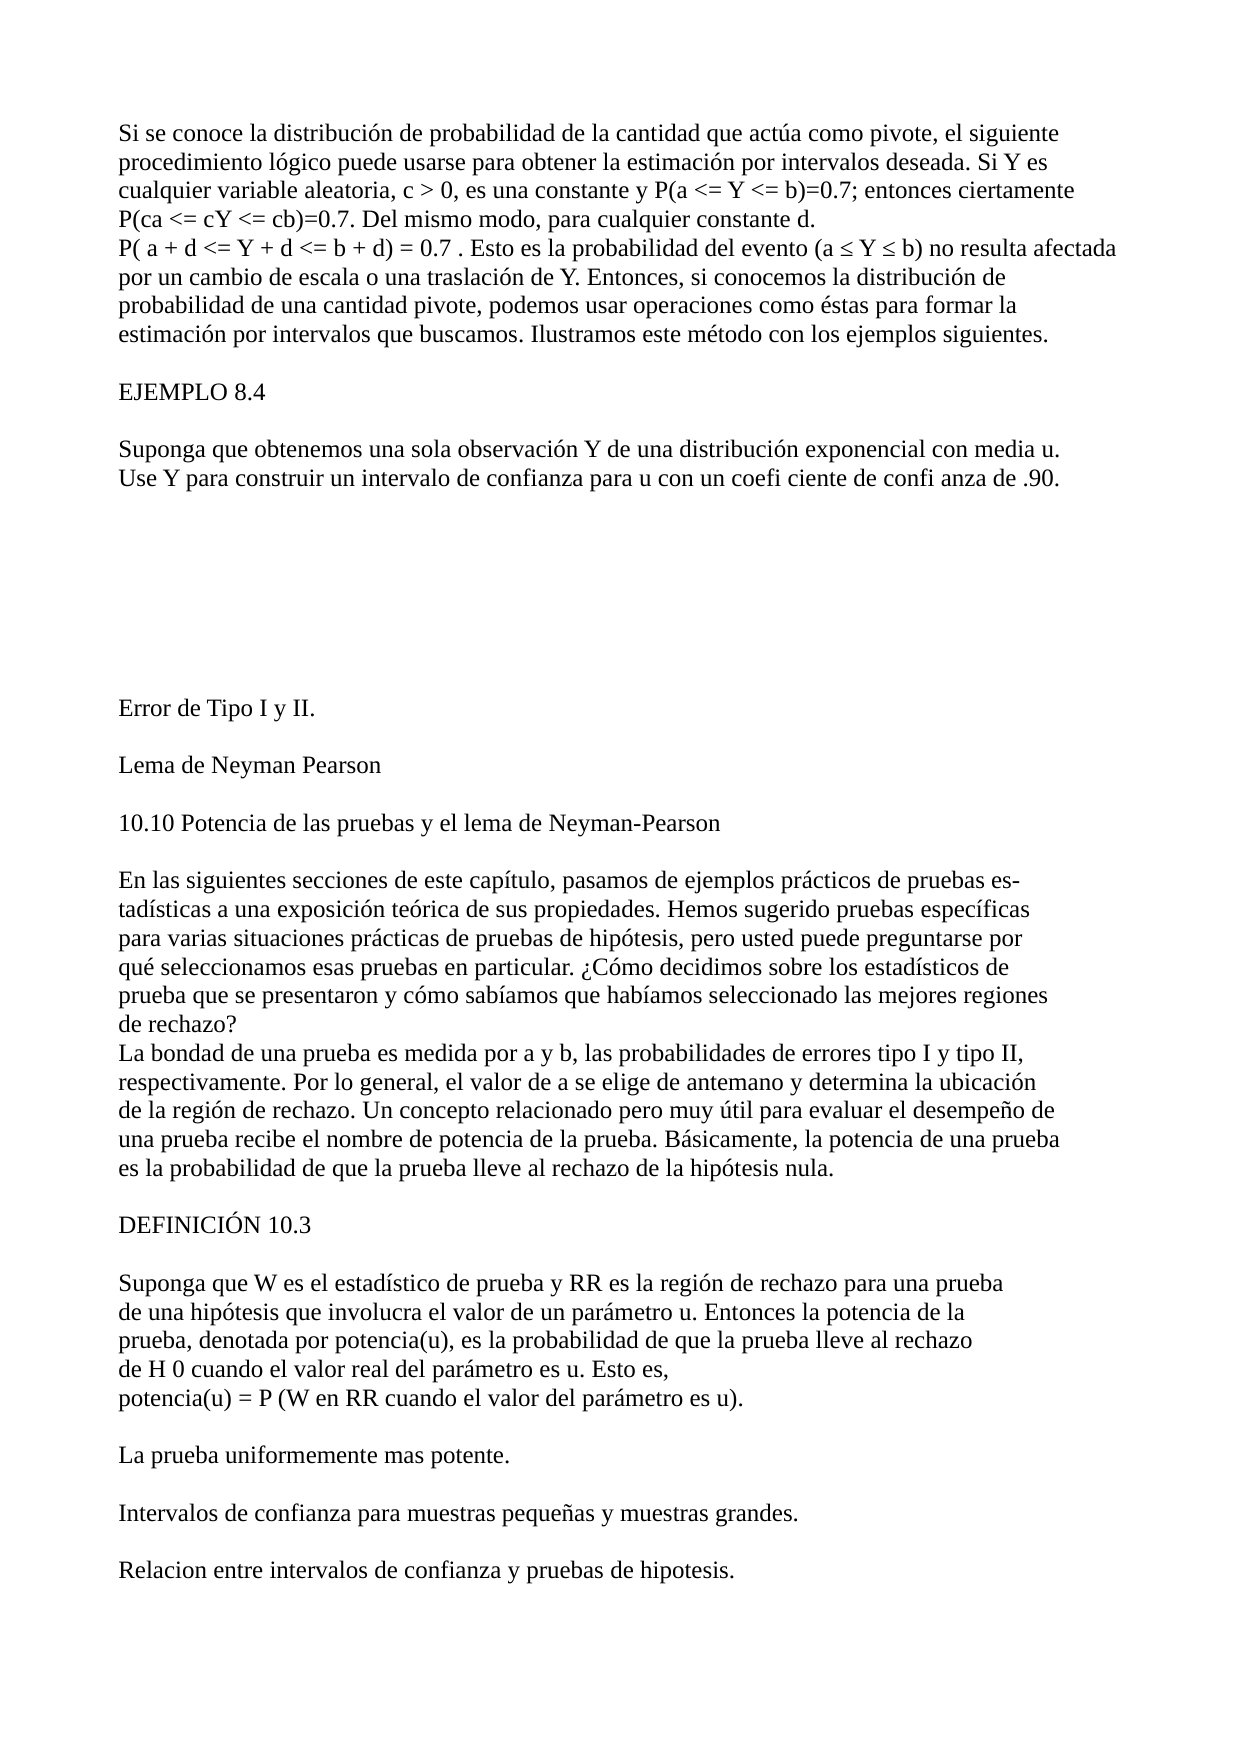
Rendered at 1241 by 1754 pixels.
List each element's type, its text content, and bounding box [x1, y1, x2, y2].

text prueba, denotada por potencia(u), es la probabilidad de que la prueba lleve al rechazo [118, 1326, 1122, 1354]
text una prueba recibe el nombre de potencia de la prueba. Básicamente, la potencia de una prueba [118, 1124, 1122, 1153]
text 10.10 Potencia de las pruebas y el lema de Neyman-Pearson [118, 808, 1122, 837]
text P(ca <= cY <= cb)=0.7. Del mismo modo, para cualquier constante d. [118, 204, 1122, 233]
text potencia(u) = P (W en RR cuando el valor del parámetro es u). [118, 1383, 1122, 1412]
text DEFINICIÓN 10.3 [118, 1211, 1122, 1239]
text Use Y para construir un intervalo de confianza para u con un coefi ciente de confi anza de .90. [118, 463, 1122, 492]
text prueba que se presentaron y cómo sabíamos que habíamos seleccionado las mejores regiones [118, 981, 1122, 1009]
text qué seleccionamos esas pruebas en particular. ¿Cómo decidimos sobre los estadísticos de [118, 952, 1122, 981]
text de la región de rechazo. Un concepto relacionado pero muy útil para evaluar el desempeño de [118, 1096, 1122, 1124]
text Relacion entre intervalos de confianza y pruebas de hipotesis. [118, 1556, 1122, 1584]
text La prueba uniformemente mas potente. [118, 1441, 1122, 1469]
text es la probabilidad de que la prueba lleve al rechazo de la hipótesis nula. [118, 1153, 1122, 1182]
text Suponga que W es el estadístico de prueba y RR es la región de rechazo para una prueba [118, 1268, 1122, 1297]
text Si se conoce la distribución de probabilidad de la cantidad que actúa como pivote, el siguiente [118, 118, 1122, 147]
text Intervalos de confianza para muestras pequeñas y muestras grandes. [118, 1498, 1122, 1527]
text cualquier variable aleatoria, c > 0, es una constante y P(a <= Y <= b)=0.7; entonces ciertamente [118, 176, 1122, 204]
text de una hipótesis que involucra el valor de un parámetro u. Entonces la potencia de la [118, 1297, 1122, 1326]
text La bondad de una prueba es medida por a y b, las probabilidades de errores tipo I y tipo II, [118, 1038, 1122, 1067]
text para varias situaciones prácticas de pruebas de hipótesis, pero usted puede preguntarse por [118, 923, 1122, 952]
text tadísticas a una exposición teórica de sus propiedades. Hemos sugerido pruebas específicas [118, 894, 1122, 923]
text Suponga que obtenemos una sola observación Y de una distribución exponencial con media u. [118, 434, 1122, 463]
text de H 0 cuando el valor real del parámetro es u. Esto es, [118, 1354, 1122, 1383]
text EJEMPLO 8.4 [118, 377, 1122, 406]
text procedimiento lógico puede usarse para obtener la estimación por intervalos deseada. Si Y es [118, 147, 1122, 176]
text Lema de Neyman Pearson [118, 751, 1122, 779]
text de rechazo? [118, 1009, 1122, 1038]
text respectivamente. Por lo general, el valor de a se elige de antemano y determina la ubicación [118, 1067, 1122, 1096]
text Error de Tipo I y II. [118, 693, 1122, 722]
text P( a + d <= Y + d <= b + d) = 0.7 . Esto es la probabilidad del evento (a ≤ Y ≤ b) no resulta afectada por un cambio de escala o una traslación de Y. Entonces, si conocemos la distribución de probabilidad de una cantidad pivote, podemos usar operaciones como éstas para formar la estimación por intervalos que buscamos. Ilustramos este método con los ejemplos siguientes. [118, 233, 1122, 348]
text En las siguientes secciones de este capítulo, pasamos de ejemplos prácticos de pruebas es- [118, 866, 1122, 894]
